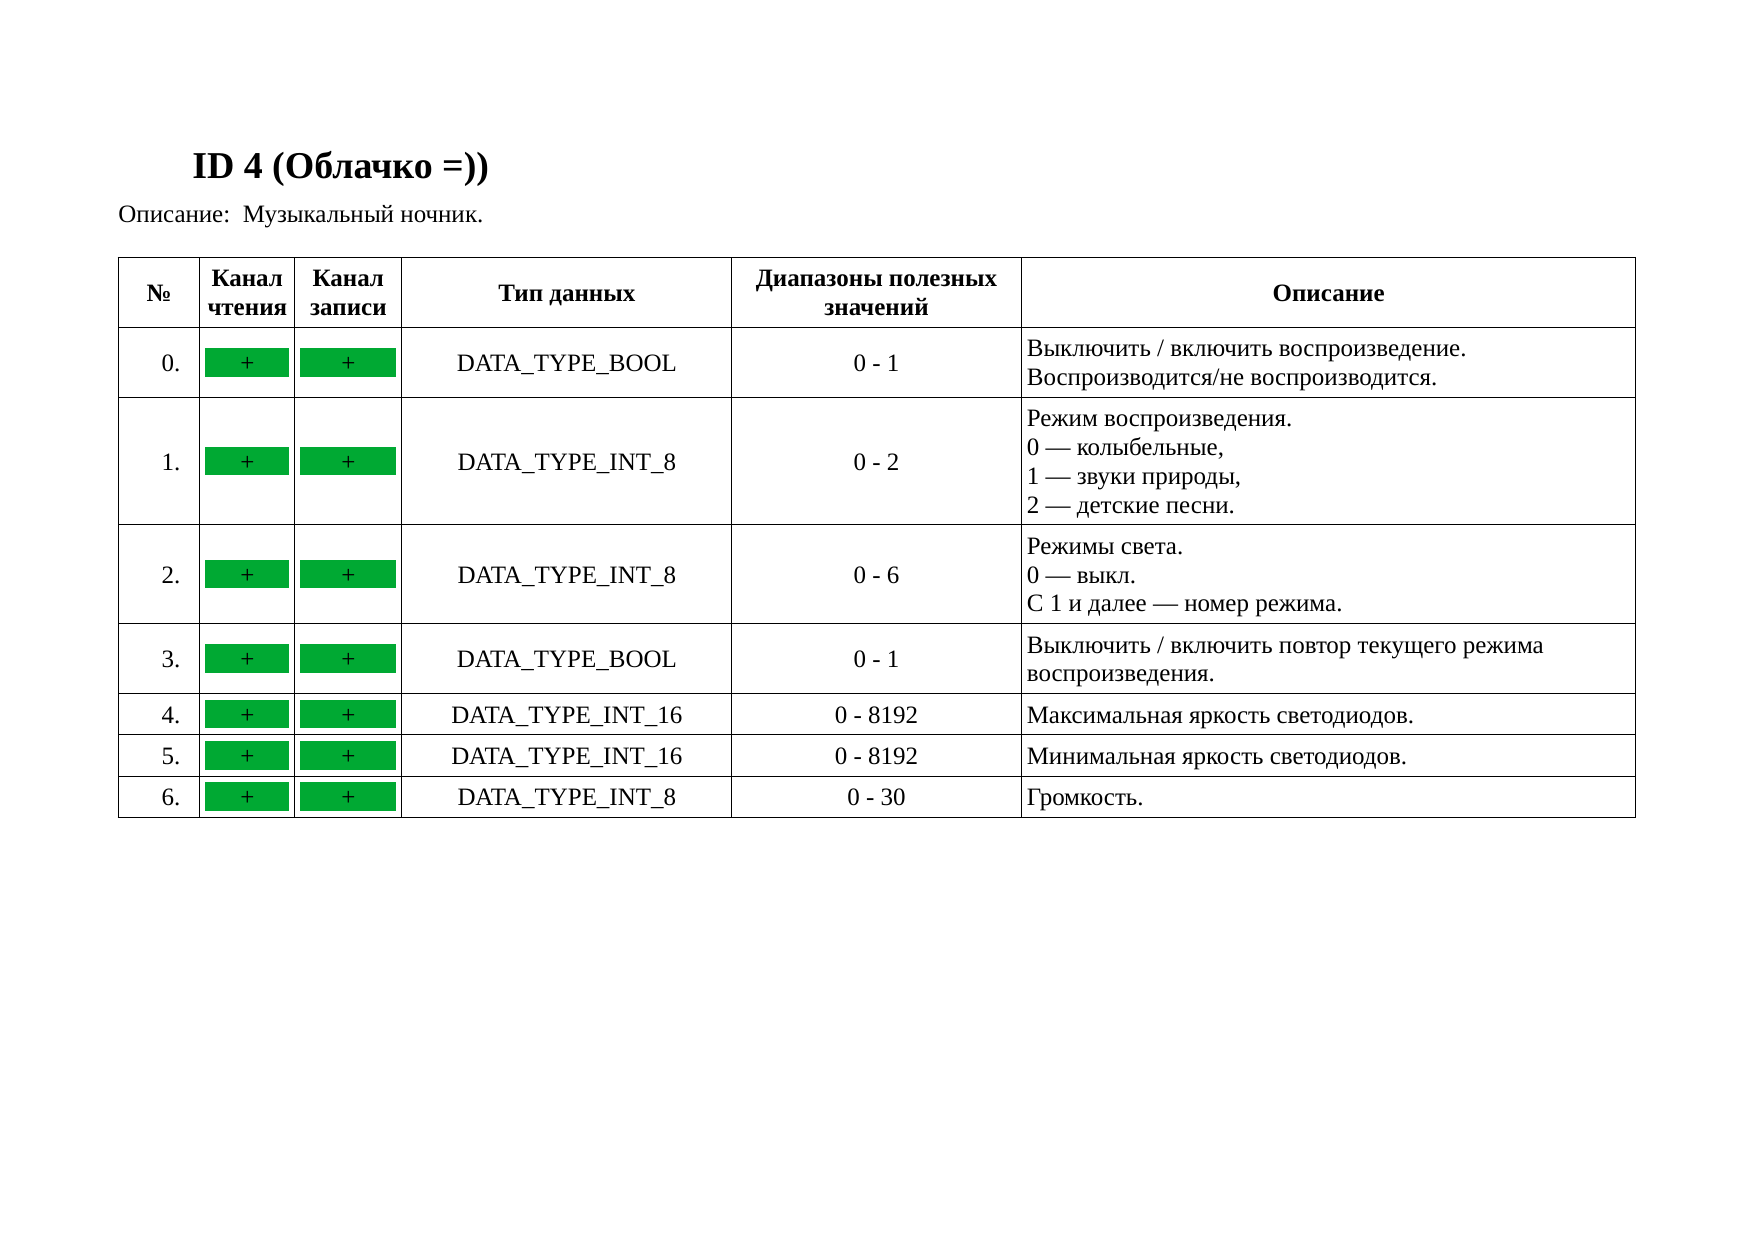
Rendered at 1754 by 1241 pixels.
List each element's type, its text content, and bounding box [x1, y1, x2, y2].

table_cell + [200, 328, 294, 397]
table_cell + [200, 624, 294, 693]
table_cell [119, 694, 199, 734]
table_cell + [200, 525, 294, 623]
table_cell + [200, 694, 294, 734]
table_cell + [295, 398, 401, 524]
table_cell Громкость. [1022, 777, 1635, 817]
table_header Канал чтения [200, 258, 294, 327]
table_cell DATA_TYPE_INT_8 [402, 777, 731, 817]
table_header Диапазоны полезных значений [732, 258, 1021, 327]
table_cell [119, 328, 199, 397]
table_header Тип данных [402, 258, 731, 327]
table_cell Минимальная яркость светодиодов. [1022, 735, 1635, 776]
text Описание: Музыкальный ночник. [118, 199, 1636, 228]
table_cell + [295, 624, 401, 693]
table_header Канал записи [295, 258, 401, 327]
table_cell [119, 735, 199, 776]
table_cell + [200, 735, 294, 776]
table_cell 0 - 1 [732, 624, 1021, 693]
table_cell DATA_TYPE_INT_16 [402, 735, 731, 776]
table_cell Режим воспроизведения. 0 — колыбельные, 1 — звуки природы, 2 — детские песни. [1022, 398, 1635, 524]
table_cell [119, 624, 199, 693]
table_cell + [295, 694, 401, 734]
table_header Описание [1022, 258, 1635, 327]
table_cell + [295, 735, 401, 776]
table_cell DATA_TYPE_BOOL [402, 328, 731, 397]
table_cell Максимальная яркость светодиодов. [1022, 694, 1635, 734]
table_cell 0 - 1 [732, 328, 1021, 397]
table_cell + [295, 525, 401, 623]
table_cell 0 - 8192 [732, 694, 1021, 734]
table_cell Режимы света. 0 — выкл. С 1 и далее — номер режима. [1022, 525, 1635, 623]
table_cell 0 - 8192 [732, 735, 1021, 776]
table_cell DATA_TYPE_INT_8 [402, 525, 731, 623]
table_cell 0 - 30 [732, 777, 1021, 817]
table_cell DATA_TYPE_BOOL [402, 624, 731, 693]
table_cell [119, 525, 199, 623]
table_cell + [200, 777, 294, 817]
table_cell Выключить / включить воспроизведение. Воспроизводится/не воспроизводится. [1022, 328, 1635, 397]
table_cell 0 - 6 [732, 525, 1021, 623]
table_cell DATA_TYPE_INT_8 [402, 398, 731, 524]
table_cell DATA_TYPE_INT_16 [402, 694, 731, 734]
subtitle ID 4 (Облачко =)) [118, 143, 1636, 187]
table_cell 0 - 2 [732, 398, 1021, 524]
table_cell + [295, 777, 401, 817]
table_cell [119, 398, 199, 524]
table_header № [119, 258, 199, 327]
table_cell + [295, 328, 401, 397]
table_cell [119, 777, 199, 817]
table_cell Выключить / включить повтор текущего режима воспроизведения. [1022, 624, 1635, 693]
table_cell + [200, 398, 294, 524]
